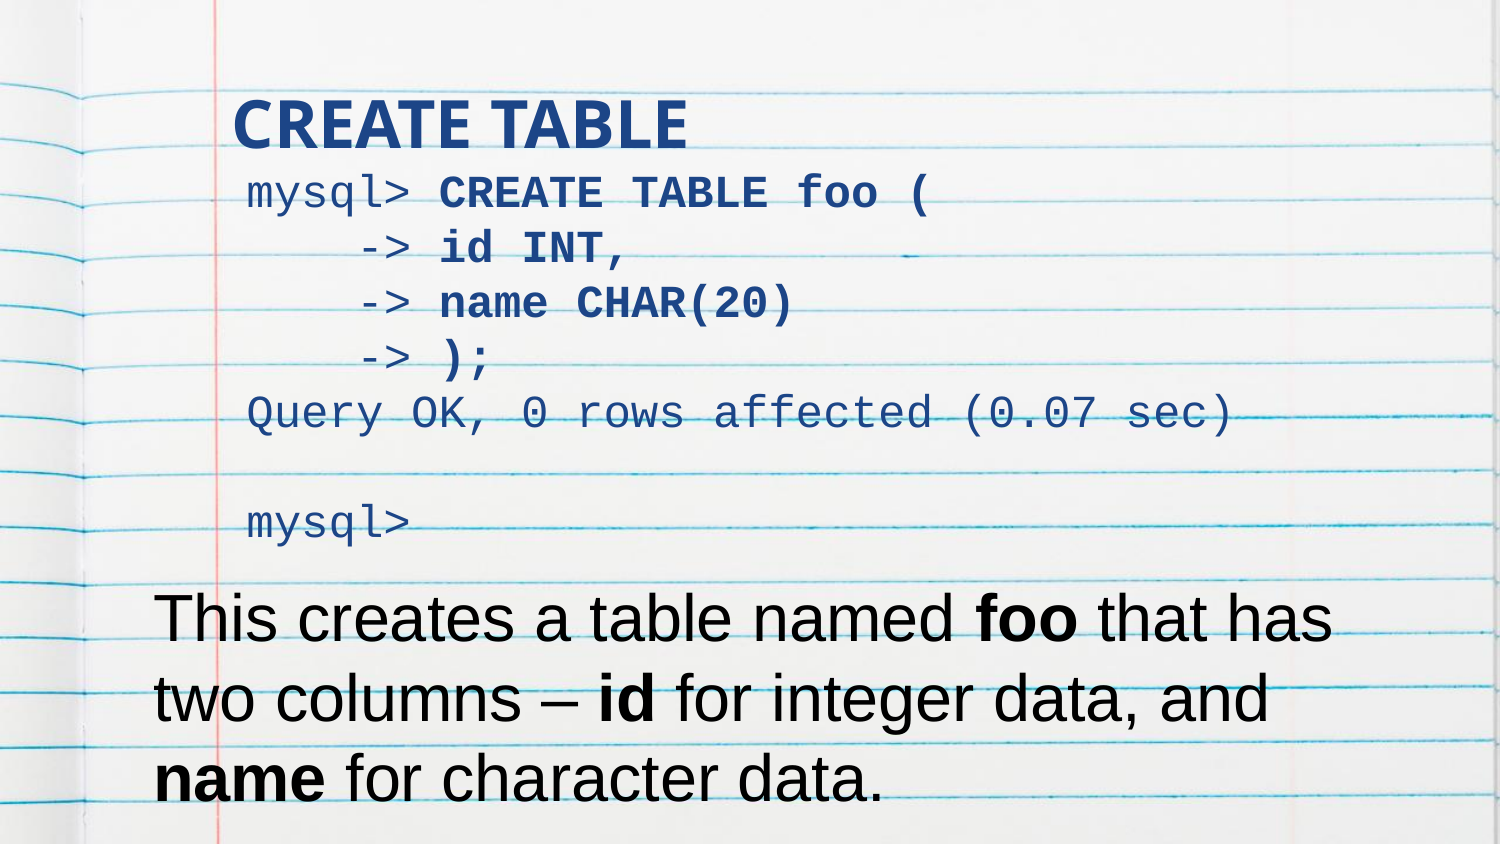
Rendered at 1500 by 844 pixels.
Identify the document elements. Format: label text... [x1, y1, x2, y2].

list mysql> CREATE TABLE foo ( -> id INT, -> name CHAR(20) -> ); Query OK, 0 rows affected (0.07 sec) mysql> [231, 161, 1425, 567]
text_box This creates a table named foo that has two columns – id for integer data, and name for character data. [138, 567, 1437, 826]
title CREATE TABLE [231, 21, 1425, 161]
picture [0, 0, 1500, 844]
